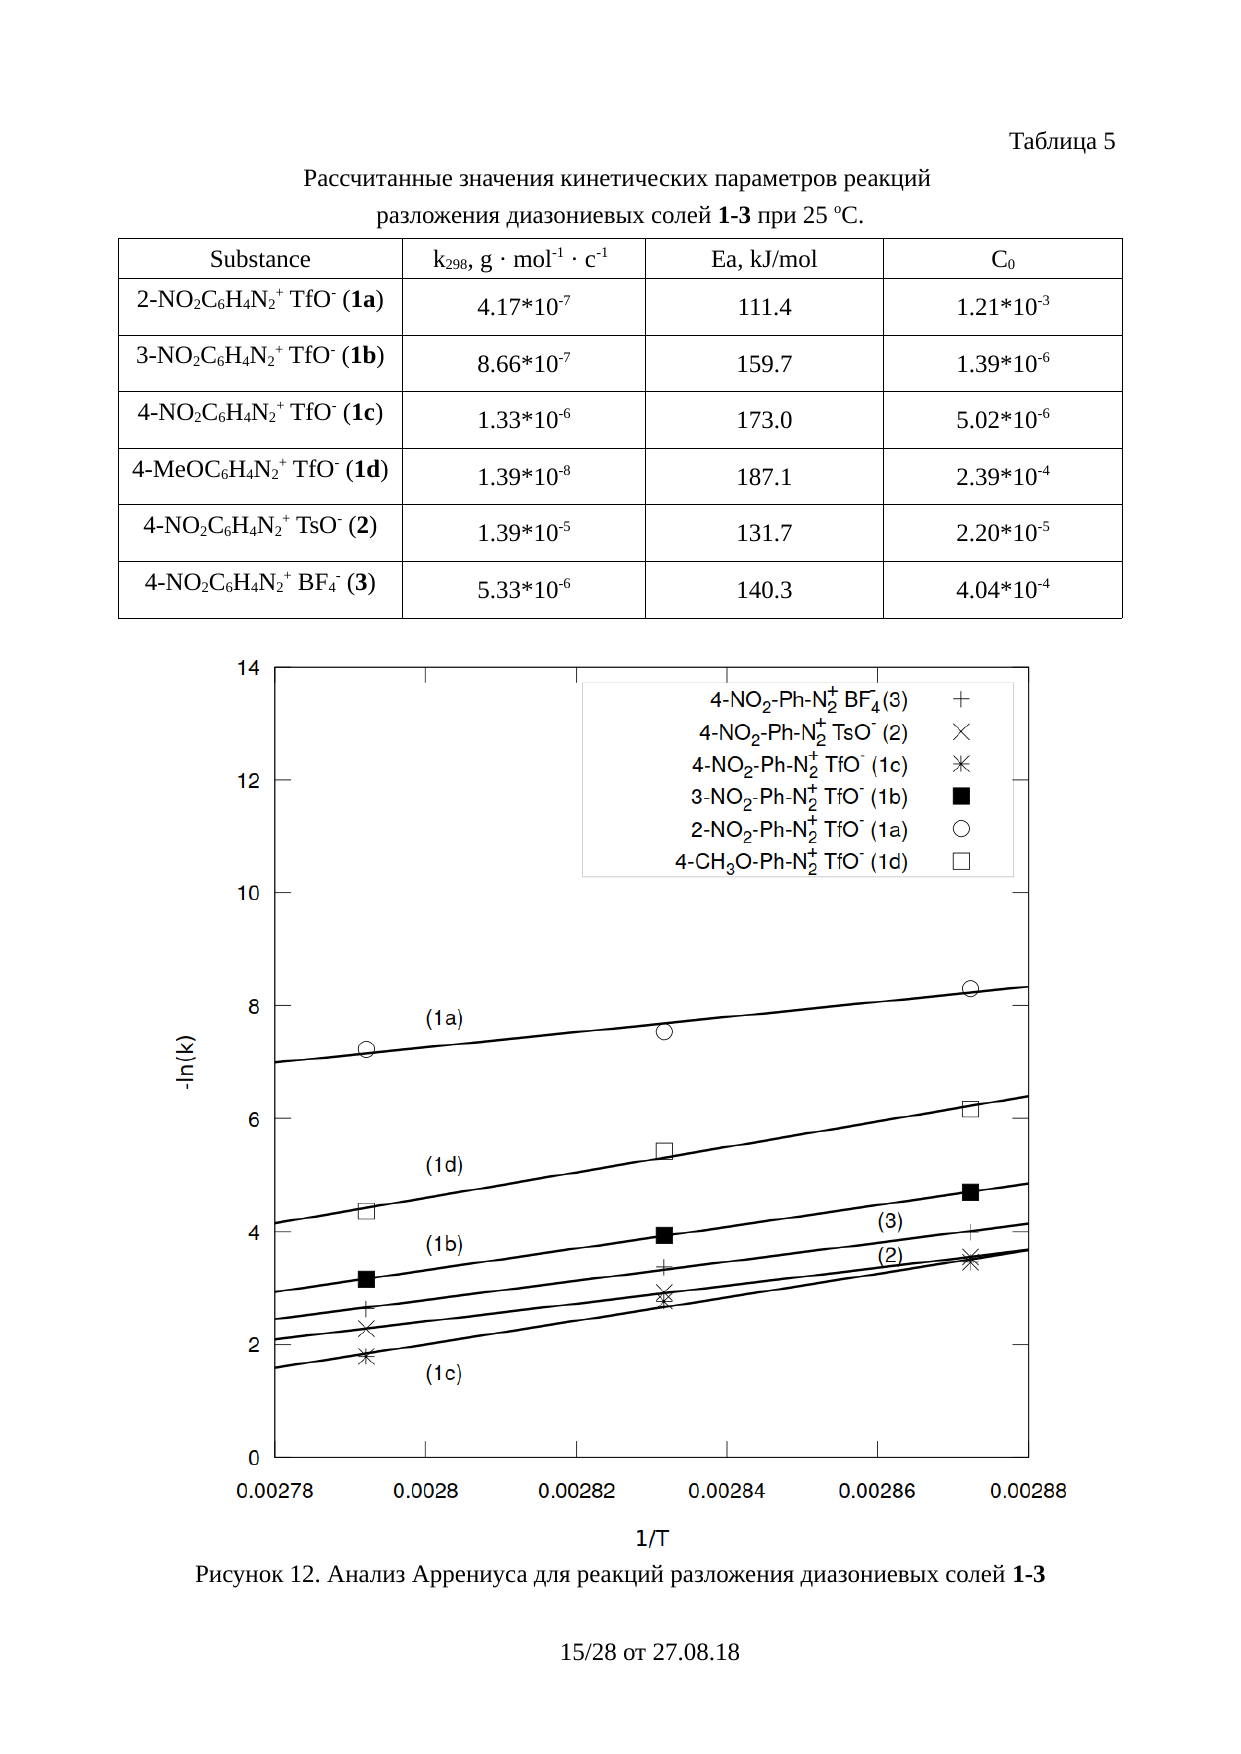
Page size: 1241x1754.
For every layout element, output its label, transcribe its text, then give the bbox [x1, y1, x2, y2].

table_cell 4-NO2С6H4N2+ TfO- (1c) [119, 392, 402, 448]
text Таблица 5 [118, 126, 1122, 154]
table_cell 2.20*10-5 [884, 505, 1122, 561]
table_cell 8.66*10-7 [403, 336, 645, 391]
table_cell 111.4 [646, 279, 883, 335]
table_cell 1.33*10-6 [403, 392, 645, 448]
table_cell 4-MeOС6H4N2+ TfO- (1d) [119, 449, 402, 504]
table_cell 2.39*10-4 [884, 449, 1122, 504]
table_cell 3-NO2С6H4N2+ TfO- (1b) [119, 336, 402, 391]
table_cell 4.04*10-4 [884, 562, 1122, 617]
text Рассчитанные значения кинетических параметров реакций [118, 163, 1122, 192]
table_cell 159.7 [646, 336, 883, 391]
table_header k298, g · mol-1 · с-1 [403, 239, 645, 278]
table_cell 4-NO2С6H4N2+ TsO- (2) [119, 505, 402, 561]
table_cell 4.17*10-7 [403, 279, 645, 335]
table_cell 4-NO2С6H4N2+ BF4- (3) [119, 562, 402, 617]
table_cell 1.21*10-3 [884, 279, 1122, 335]
table_cell 1.39*10-8 [403, 449, 645, 504]
table_cell 140.3 [646, 562, 883, 617]
table_header Substance [119, 239, 402, 278]
table_cell 173.0 [646, 392, 883, 448]
text разложения диазониевых солей 1-3 при 25 оС. [118, 200, 1122, 229]
table_cell 2-NO2С6H4N2+ TfO- (1a) [119, 279, 402, 335]
table_cell 187.1 [646, 449, 883, 504]
table_cell 1.39*10-5 [403, 505, 645, 561]
table_cell 131.7 [646, 505, 883, 561]
table_header C0 [884, 239, 1122, 278]
table_header Ea, kJ/mol [646, 239, 883, 278]
picture [163, 655, 1077, 1551]
text Рисунок 12. Анализ Аррениуса для реакций разложения диазониевых солей 1-3 [118, 1551, 1122, 1588]
table_cell 5.02*10-6 [884, 392, 1122, 448]
table_cell 1.39*10-6 [884, 336, 1122, 391]
table_cell 5.33*10-6 [403, 562, 645, 617]
